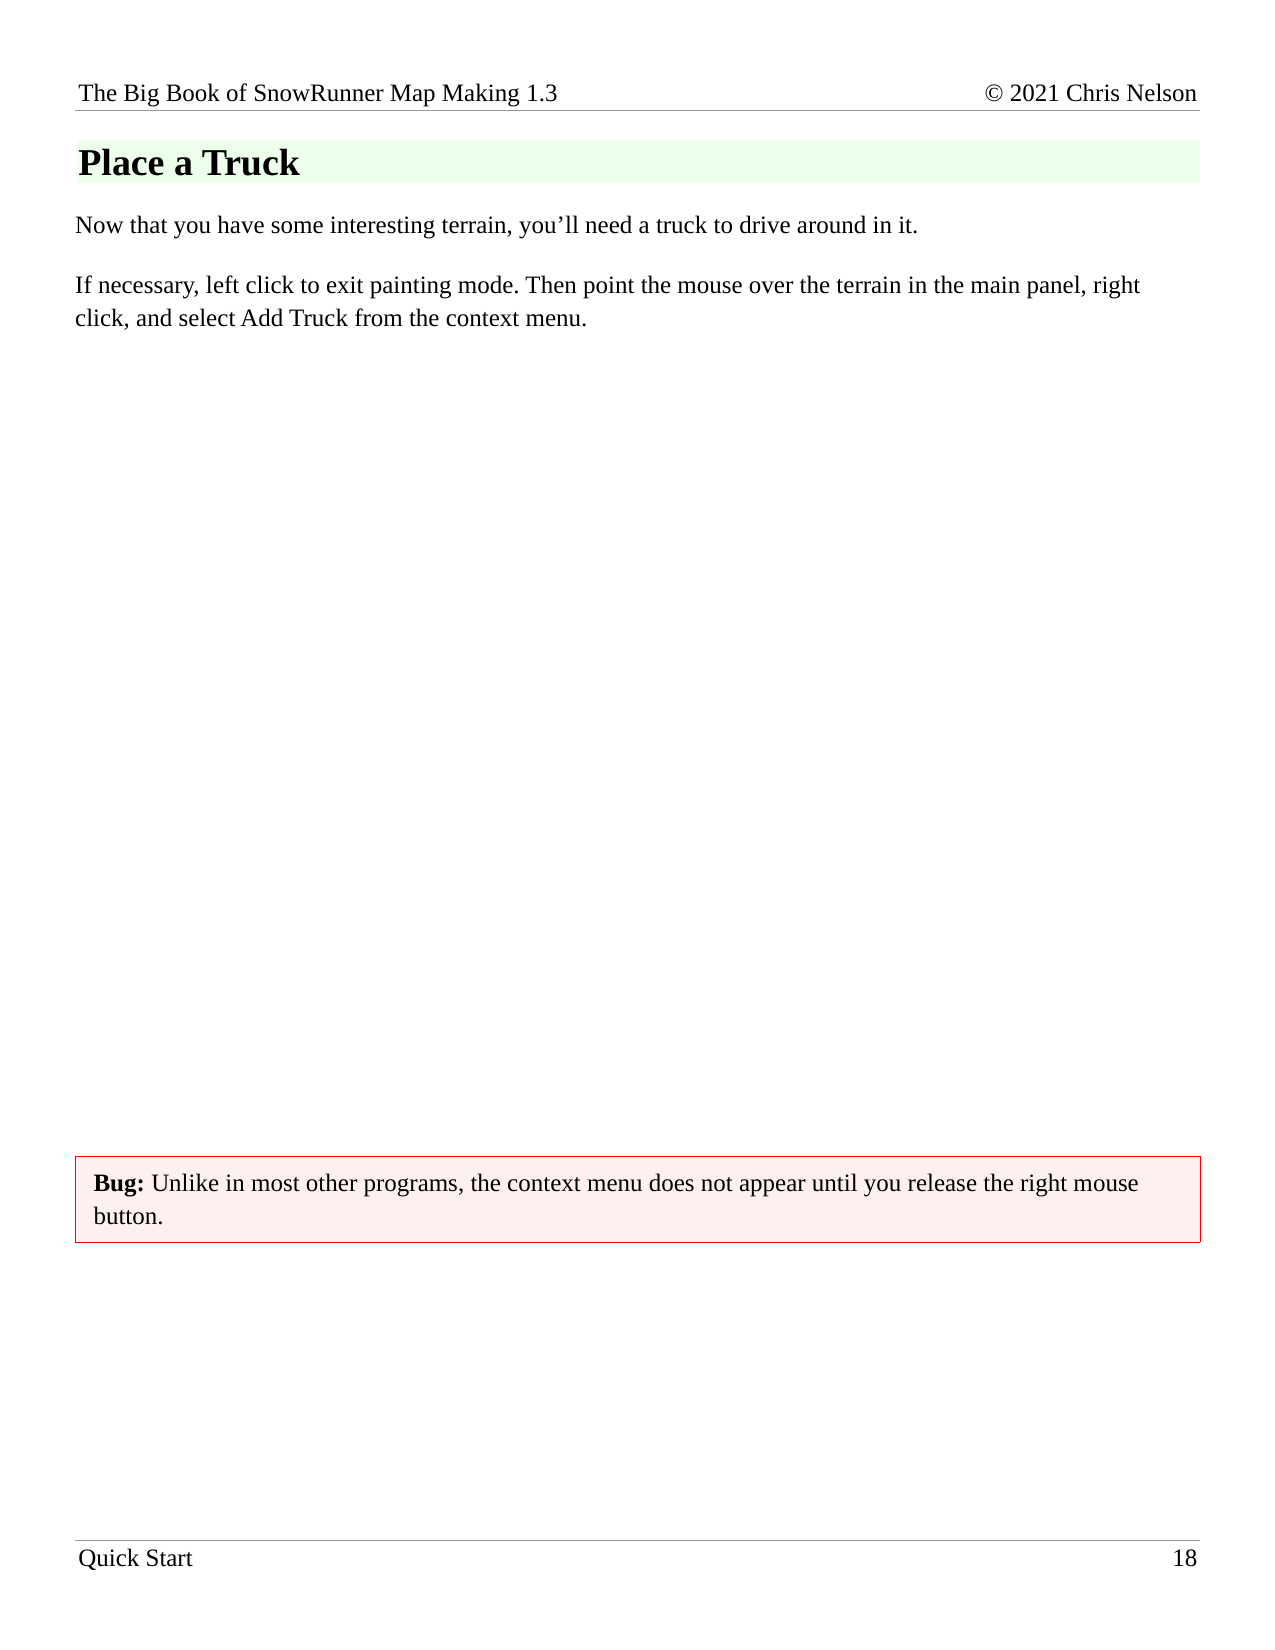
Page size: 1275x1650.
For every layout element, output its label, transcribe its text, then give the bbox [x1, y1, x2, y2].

list Unlike in most other programs, the context menu does not appear until you release the right mouse button. [76, 1157, 1200, 1242]
subtitle Place a Truck [78, 140, 1200, 183]
text Now that you have some interesting terrain, you’ll need a truck to drive around in it. [75, 211, 1200, 239]
text If necessary, left click to exit painting mode. Then point the mouse over the terrain in the main panel, right click, and select Add Truck from the context menu. [75, 271, 1200, 332]
